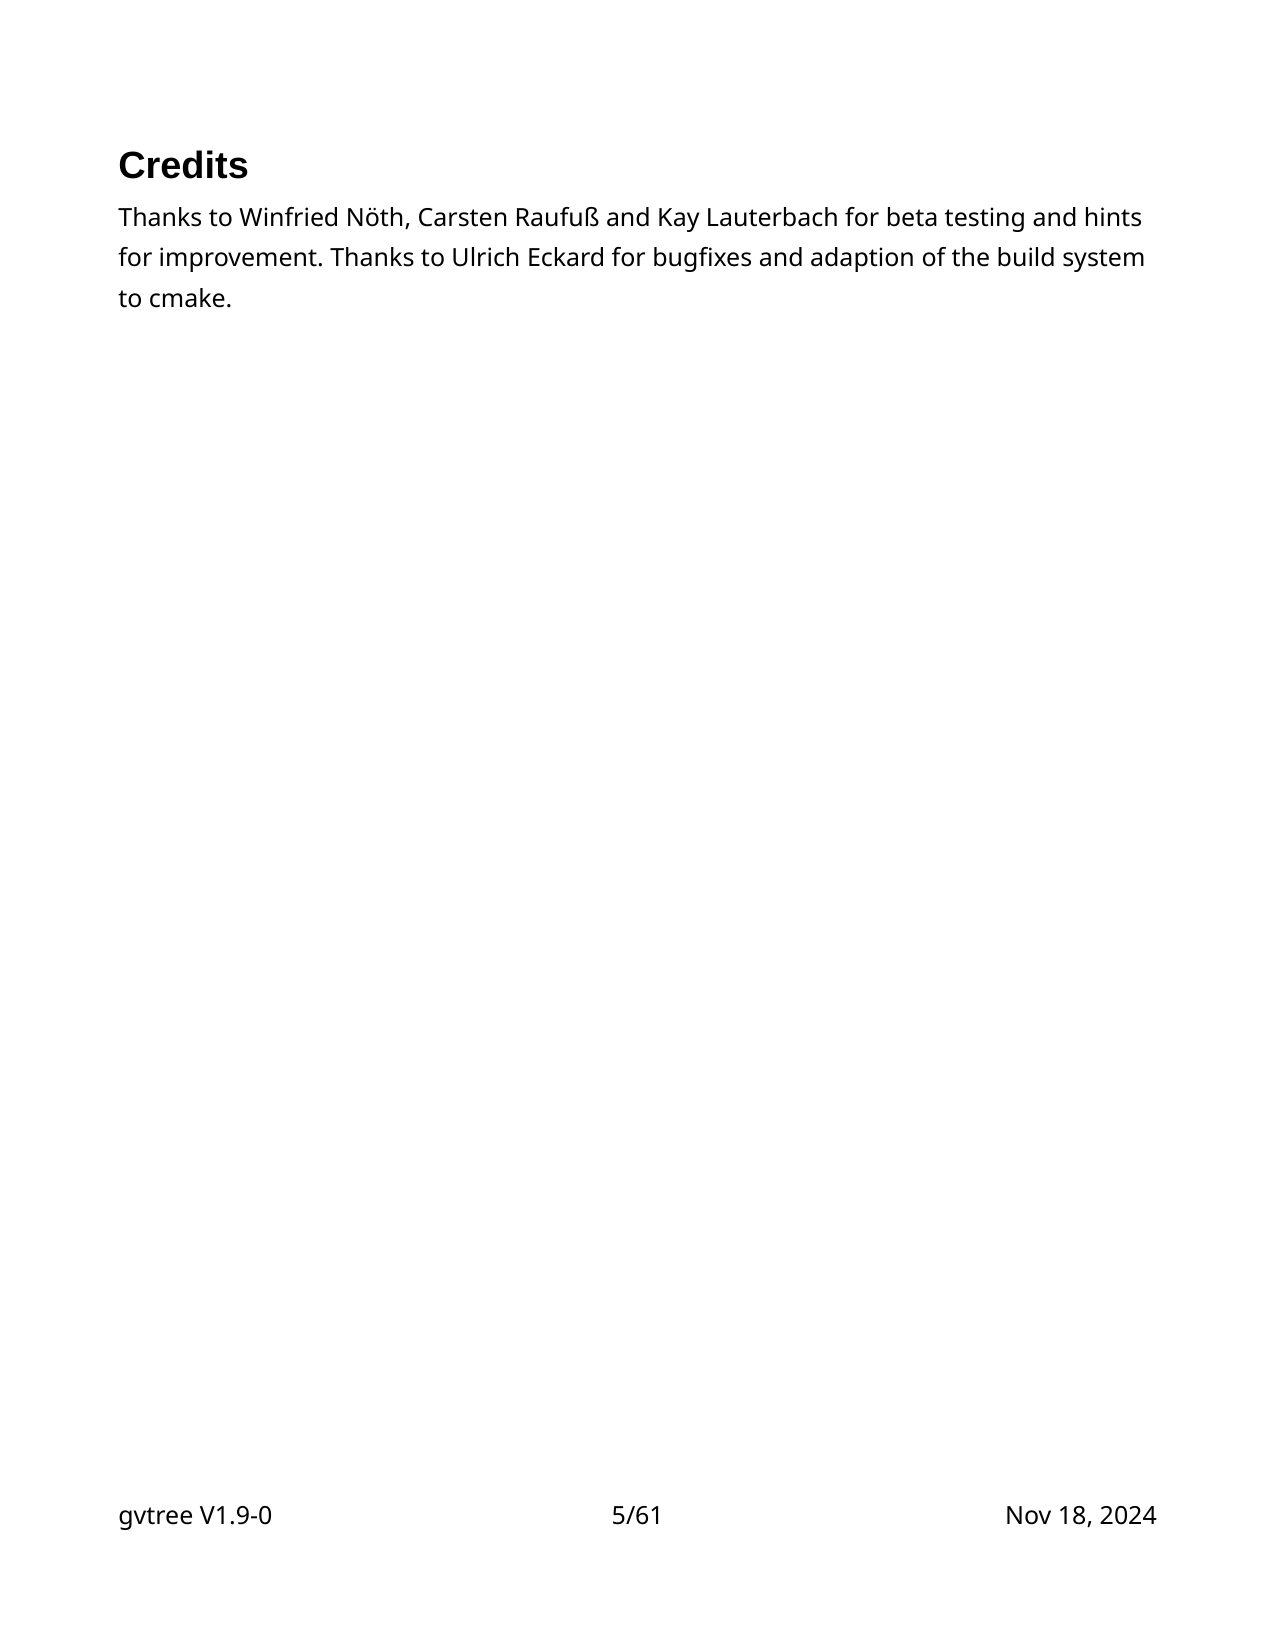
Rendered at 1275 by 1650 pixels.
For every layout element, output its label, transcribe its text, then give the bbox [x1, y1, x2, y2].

text Thanks to Winfried Nöth, Carsten Raufuß and Kay Lauterbach for beta testing and hints for improvement. Thanks to Ulrich Eckard for bugfixes and adaption of the build system to cmake. [118, 199, 1157, 315]
subtitle Credits [118, 143, 1157, 187]
